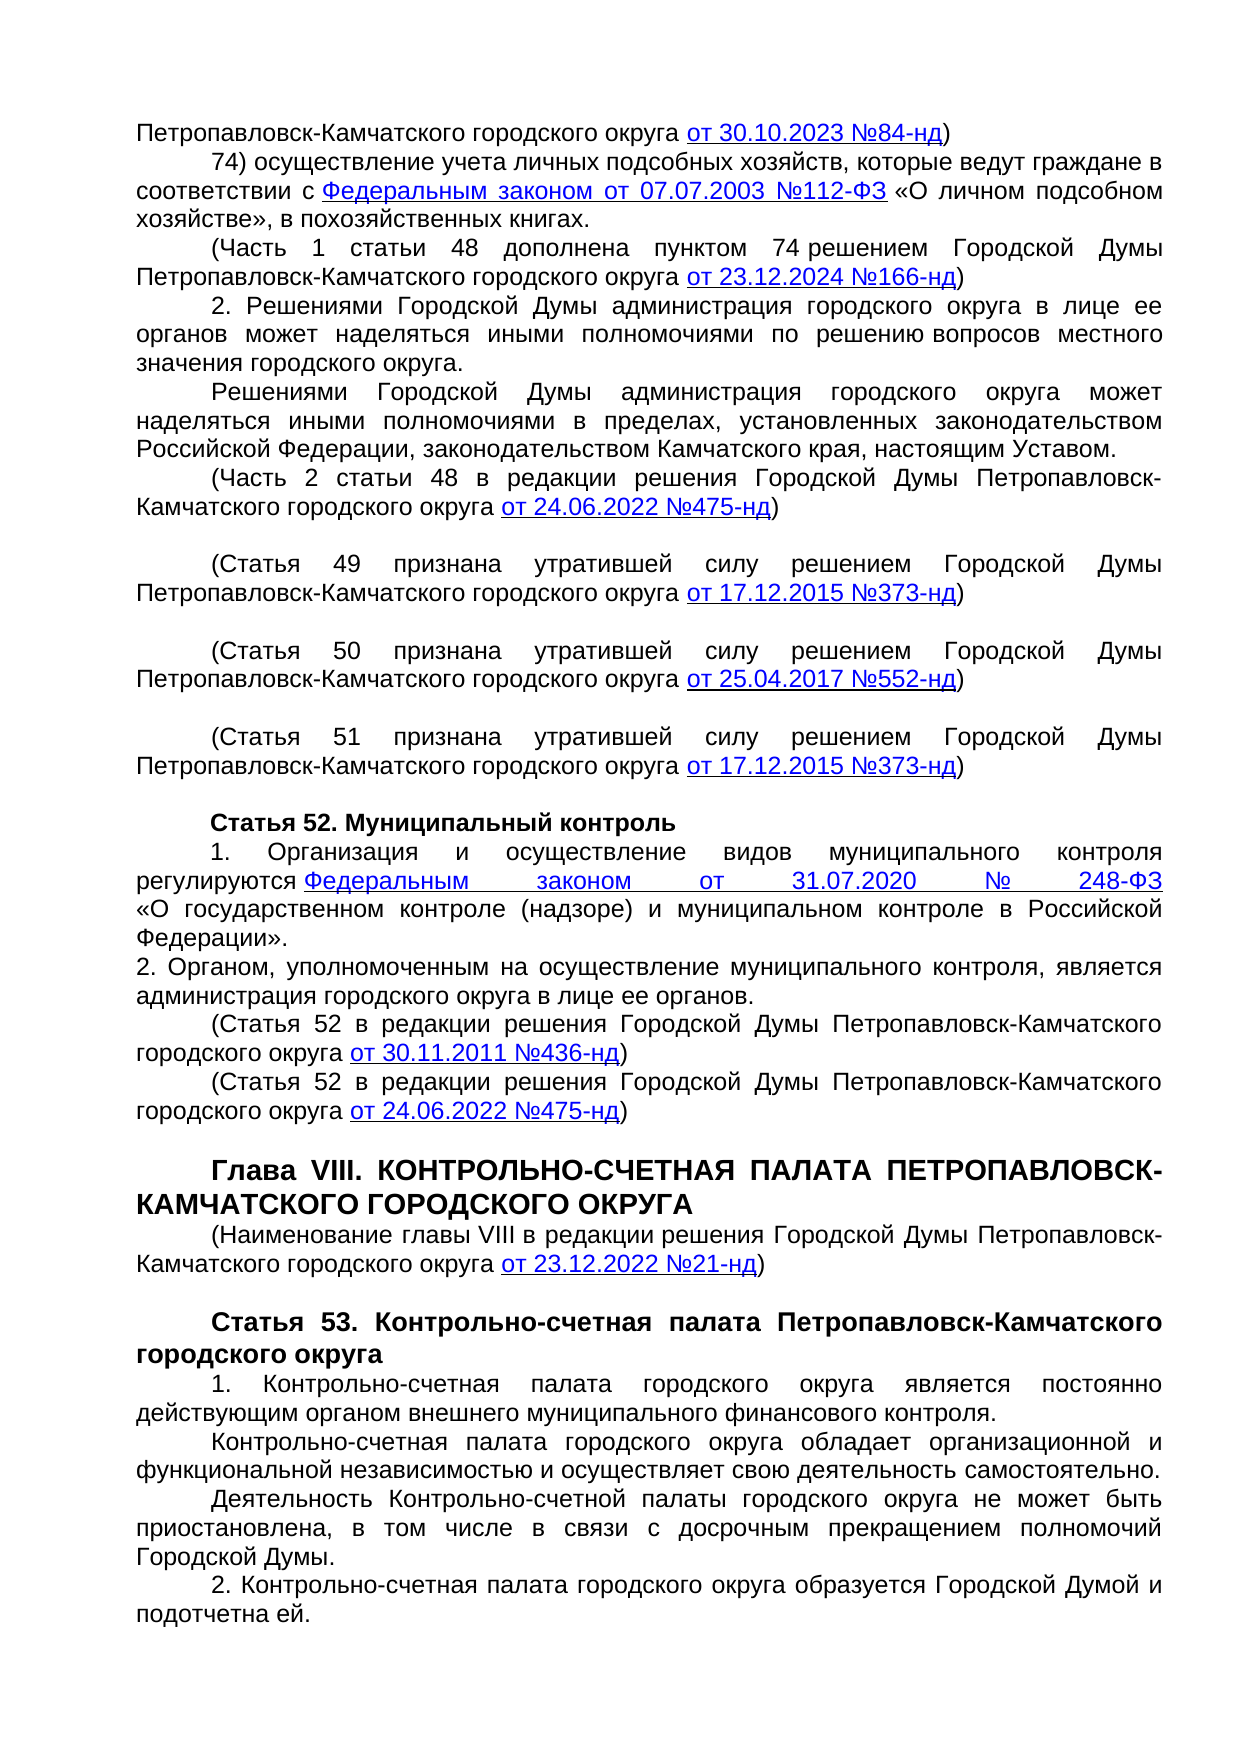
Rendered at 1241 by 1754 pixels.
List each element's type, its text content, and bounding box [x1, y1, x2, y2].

text (Статья 50 признана утратившей силу решением Городской Думы Петропавловск-Камчатского городского округа от 25.04.2017 №552-нд) [136, 636, 1163, 693]
text 74) осуществление учета личных подсобных хозяйств, которые ведут граждане в соответствии с Федеральным законом от 07.07.2003 №112-ФЗ «О личном подсобном хозяйстве», в похозяйственных книгах. [136, 147, 1163, 233]
text Деятельность Контрольно-счетной палаты городского округа не может быть приостановлена, в том числе в связи с досрочным прекращением полномочий Городской Думы. [136, 1484, 1163, 1570]
text (Наименование главы VIII в редакции решения Городской Думы Петропавловск-Камчатского городского округа от 23.12.2022 №21-нд) [136, 1220, 1163, 1278]
text (Статья 51 признана утратившей силу решением Городской Думы Петропавловск-Камчатского городского округа от 17.12.2015 №373-нд) [136, 722, 1163, 779]
text 2. Контрольно-счетная палата городского округа образуется Городской Думой и подотчетна ей. [136, 1570, 1163, 1628]
text (Статья 52 в редакции решения Городской Думы Петропавловск-Камчатского городского округа от 24.06.2022 №475-нд) [136, 1067, 1163, 1124]
text Решениями Городской Думы администрация городского округа может наделяться иными полномочиями в пределах, установленных законодательством Российской Федерации, законодательством Камчатского края, настоящим Уставом. [136, 377, 1163, 463]
text Статья 52. Муниципальный контроль [136, 808, 1163, 837]
text (Статья 49 признана утратившей силу решением Городской Думы Петропавловск-Камчатского городского округа от 17.12.2015 №373-нд) [136, 549, 1163, 607]
text (Статья 52 в редакции решения Городской Думы Петропавловск-Камчатского городского округа от 30.11.2011 №436-нд) [136, 1009, 1163, 1067]
text 2. Решениями Городской Думы администрация городского округа в лице ее органов может наделяться иными полномочиями по решению вопросов местного значения городского округа. [136, 291, 1163, 377]
text Петропавловск-Камчатского городского округа от 30.10.2023 №84-нд) [136, 118, 1163, 147]
text Глава VIII. КОНТРОЛЬНО-СЧЕТНАЯ ПАЛАТА ПЕТРОПАВЛОВСК-КАМЧАТСКОГО ГОРОДСКОГО ОКРУГА [136, 1153, 1163, 1220]
text (Часть 1 статьи 48 дополнена пунктом 74 решением Городской Думы Петропавловск-Камчатского городского округа от 23.12.2024 №166-нд) [136, 233, 1163, 291]
text 2. Органом, уполномоченным на осуществление муниципального контроля, является администрация городского округа в лице ее органов. [136, 952, 1163, 1009]
text 1. Организация и осуществление видов муниципального контроля регулируются Федеральным законом от 31.07.2020 № 248-ФЗ «О государственном контроле (надзоре) и муниципальном контроле в Российской Федерации». [136, 837, 1163, 952]
text 1. Контрольно-счетная палата городского округа является постоянно действующим органом внешнего муниципального финансового контроля. [136, 1369, 1163, 1426]
text Статья 53. Контрольно-счетная палата Петропавловск-Камчатского городского округа [136, 1306, 1163, 1369]
text Контрольно-счетная палата городского округа обладает организационной и функциональной независимостью и осуществляет свою деятельность самостоятельно. [136, 1426, 1163, 1484]
text (Часть 2 статьи 48 в редакции решения Городской Думы Петропавловск-Камчатского городского округа от 24.06.2022 №475-нд) [136, 463, 1163, 521]
